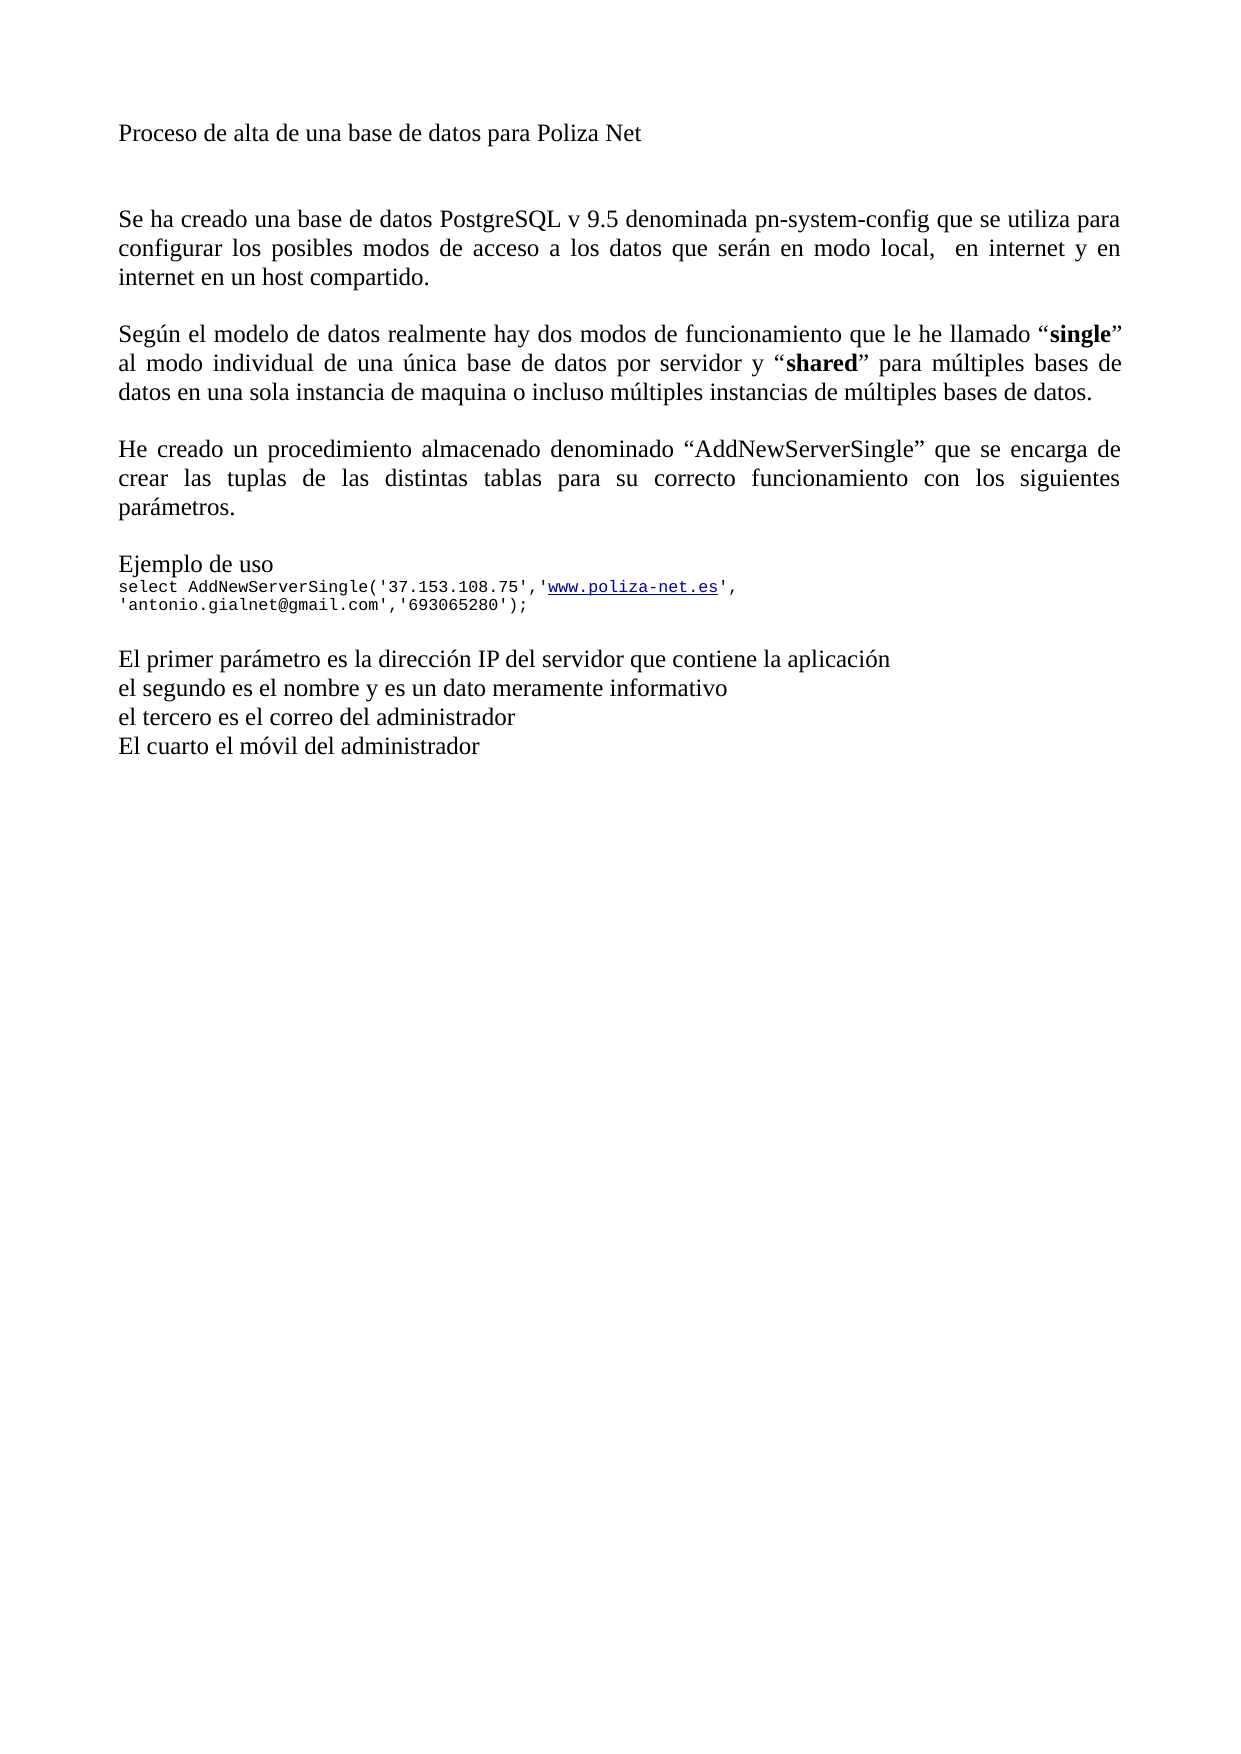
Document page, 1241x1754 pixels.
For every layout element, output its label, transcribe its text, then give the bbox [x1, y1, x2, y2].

text El cuarto el móvil del administrador [118, 731, 1122, 759]
text select AddNewServerSingle('37.153.108.75','www.poliza-net.es', [118, 578, 1122, 597]
text el tercero es el correo del administrador [118, 702, 1122, 731]
text Proceso de alta de una base de datos para Poliza Net [118, 118, 1122, 147]
text Se ha creado una base de datos PostgreSQL v 9.5 denominada pn-system-config que se utiliza para configurar los posibles modos de acceso a los datos que serán en modo local, en internet y en internet en un host compartido. [118, 204, 1122, 291]
text He creado un procedimiento almacenado denominado “AddNewServerSingle” que se encarga de crear las tuplas de las distintas tablas para su correcto funcionamiento con los siguientes parámetros. [118, 434, 1122, 521]
text Ejemplo de uso [118, 549, 1122, 578]
text Según el modelo de datos realmente hay dos modos de funcionamiento que le he llamado “single” al modo individual de una única base de datos por servidor y “shared” para múltiples bases de datos en una sola instancia de maquina o incluso múltiples instancias de múltiples bases de datos. [118, 319, 1122, 406]
text El primer parámetro es la dirección IP del servidor que contiene la aplicación [118, 644, 1122, 673]
text 'antonio.gialnet@gmail.com','693065280'); [118, 597, 1122, 616]
text el segundo es el nombre y es un dato meramente informativo [118, 673, 1122, 702]
